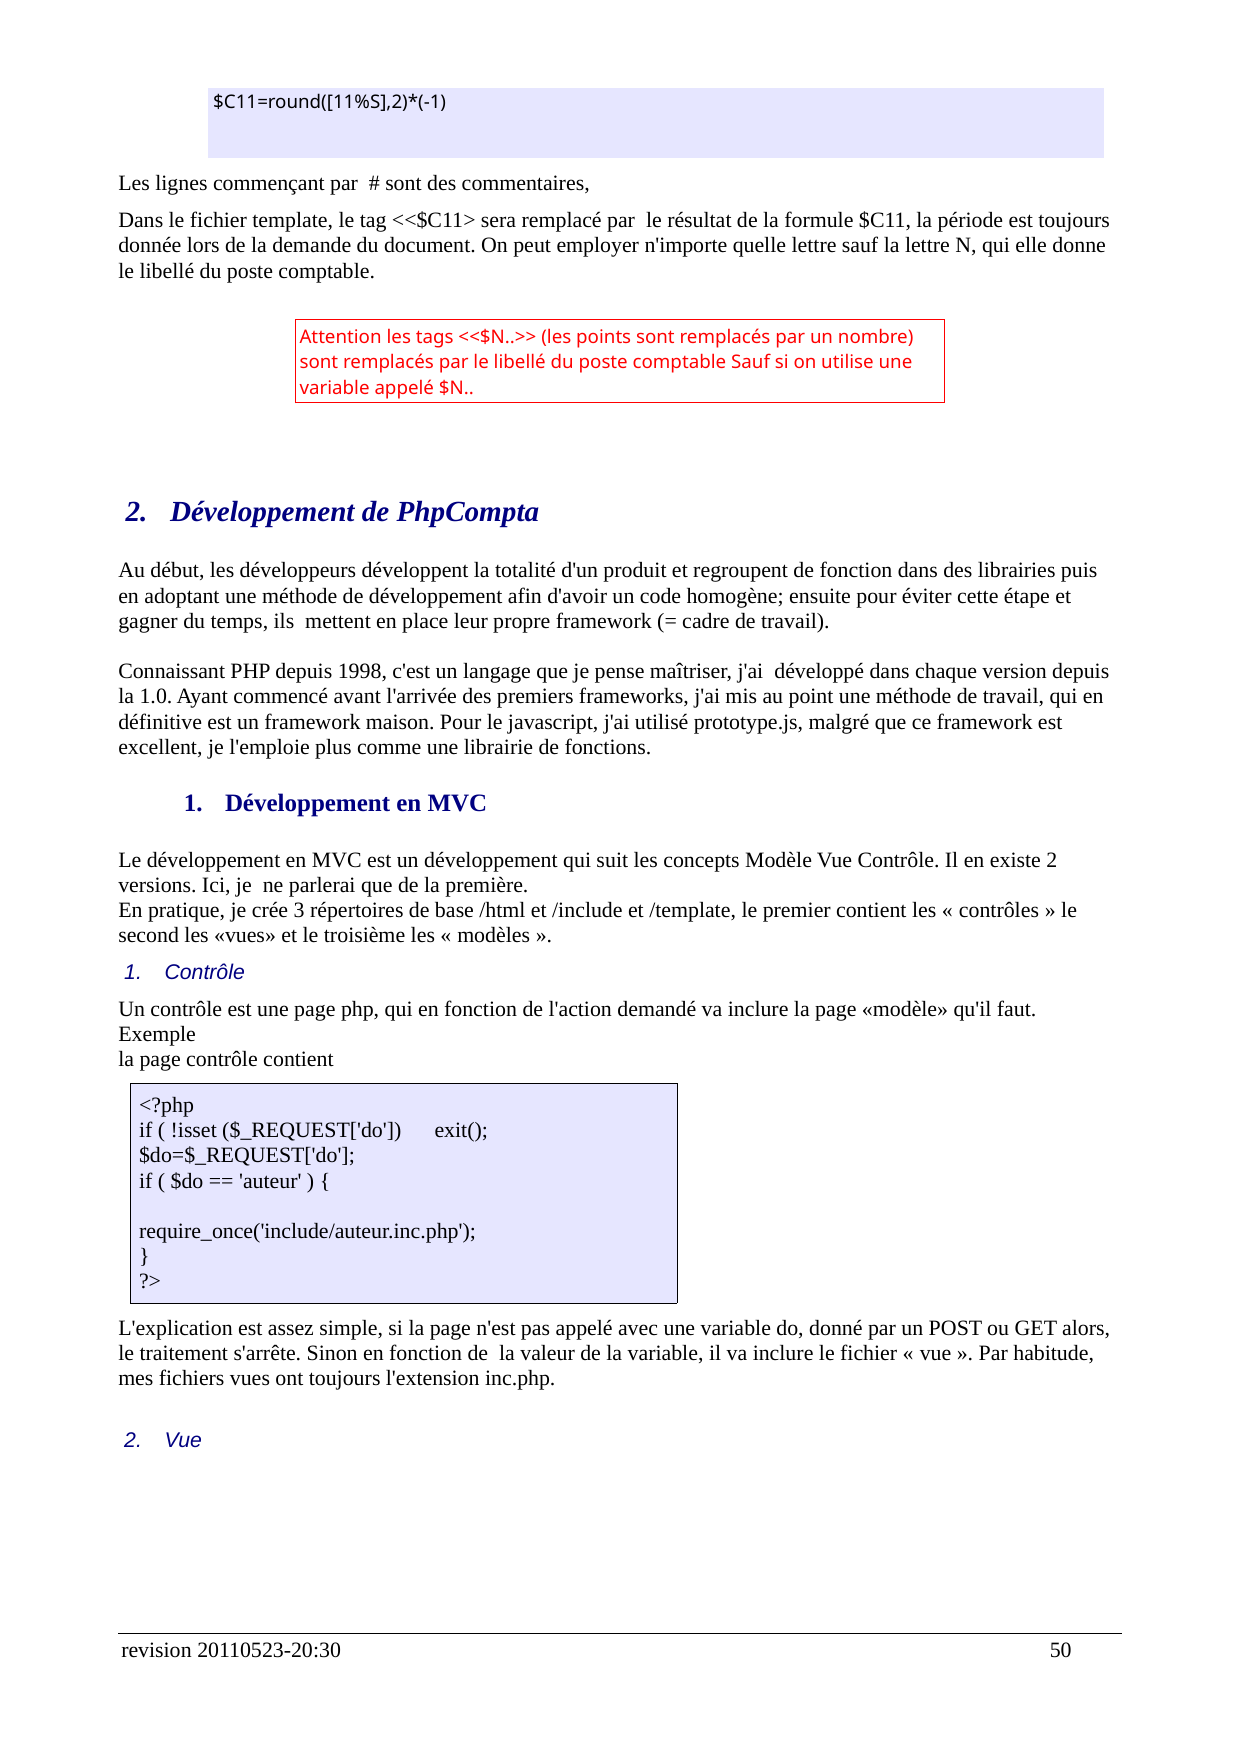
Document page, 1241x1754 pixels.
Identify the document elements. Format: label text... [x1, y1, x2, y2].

text Le développement en MVC est un développement qui suit les concepts Modèle Vue Contrôle. Il en existe 2 versions. Ici, je ne parlerai que de la première. [118, 847, 1122, 897]
text Attention les tags <<$N..>> (les points sont remplacés par un nombre) sont remplacés par le libellé du poste comptable Sauf si on utilise une variable appelé $N.. [296, 320, 944, 402]
text <?php [139, 1092, 668, 1117]
subtitle Développement de PhpCompta [118, 494, 1122, 528]
text Au début, les développeurs développent la totalité d'un produit et regroupent de fonction dans des librairies puis en adoptant une méthode de développement afin d'avoir un code homogène; ensuite pour éviter cette étape et gagner du temps, ils mettent en place leur propre framework (= cadre de travail). [118, 557, 1122, 633]
subtitle Contrôle [118, 959, 1122, 984]
text L'explication est assez simple, si la page n'est pas appelé avec une variable do, donné par un POST ou GET alors, le traitement s'arrête. Sinon en fonction de la valeur de la variable, il va inclure le fichier « vue ». Par habitude, mes fichiers vues ont toujours l'extension inc.php. [118, 1314, 1122, 1390]
text Connaissant PHP depuis 1998, c'est un langage que je pense maîtriser, j'ai développé dans chaque version depuis la 1.0. Ayant commencé avant l'arrivée des premiers frameworks, j'ai mis au point une méthode de travail, qui en définitive est un framework maison. Pour le javascript, j'ai utilisé prototype.js, malgré que ce framework est excellent, je l'emploie plus comme une librairie de fonctions. [118, 658, 1122, 759]
text } [139, 1243, 668, 1268]
text $do=$_REQUEST['do']; [139, 1142, 668, 1168]
text Les lignes commençant par # sont des commentaires, [118, 169, 1122, 195]
text la page contrôle contient [118, 1046, 1122, 1071]
text if ( $do == 'auteur' ) { [139, 1168, 668, 1193]
text ?> [139, 1268, 668, 1294]
text Dans le fichier template, le tag <<$C11> sera remplacé par le résultat de la formule $C11, la période est toujours donnée lors de la demande du document. On peut employer n'importe quelle lettre sauf la lettre N, qui elle donne le libellé du poste comptable. [118, 207, 1122, 283]
subtitle Vue [118, 1427, 1122, 1452]
text Exemple [118, 1021, 1122, 1046]
text En pratique, je crée 3 répertoires de base /html et /include et /template, le premier contient les « contrôles » le second les «vues» et le troisième les « modèles ». [118, 897, 1122, 948]
text $C11=round([11%S],2)*(-1) [208, 88, 1104, 114]
text require_once('include/auteur.inc.php'); [139, 1193, 668, 1243]
subtitle Développement en MVC [177, 788, 1122, 817]
text Un contrôle est une page php, qui en fonction de l'action demandé va inclure la page «modèle» qu'il faut. [118, 996, 1122, 1021]
text if ( !isset ($_REQUEST['do']) exit(); [139, 1117, 668, 1142]
